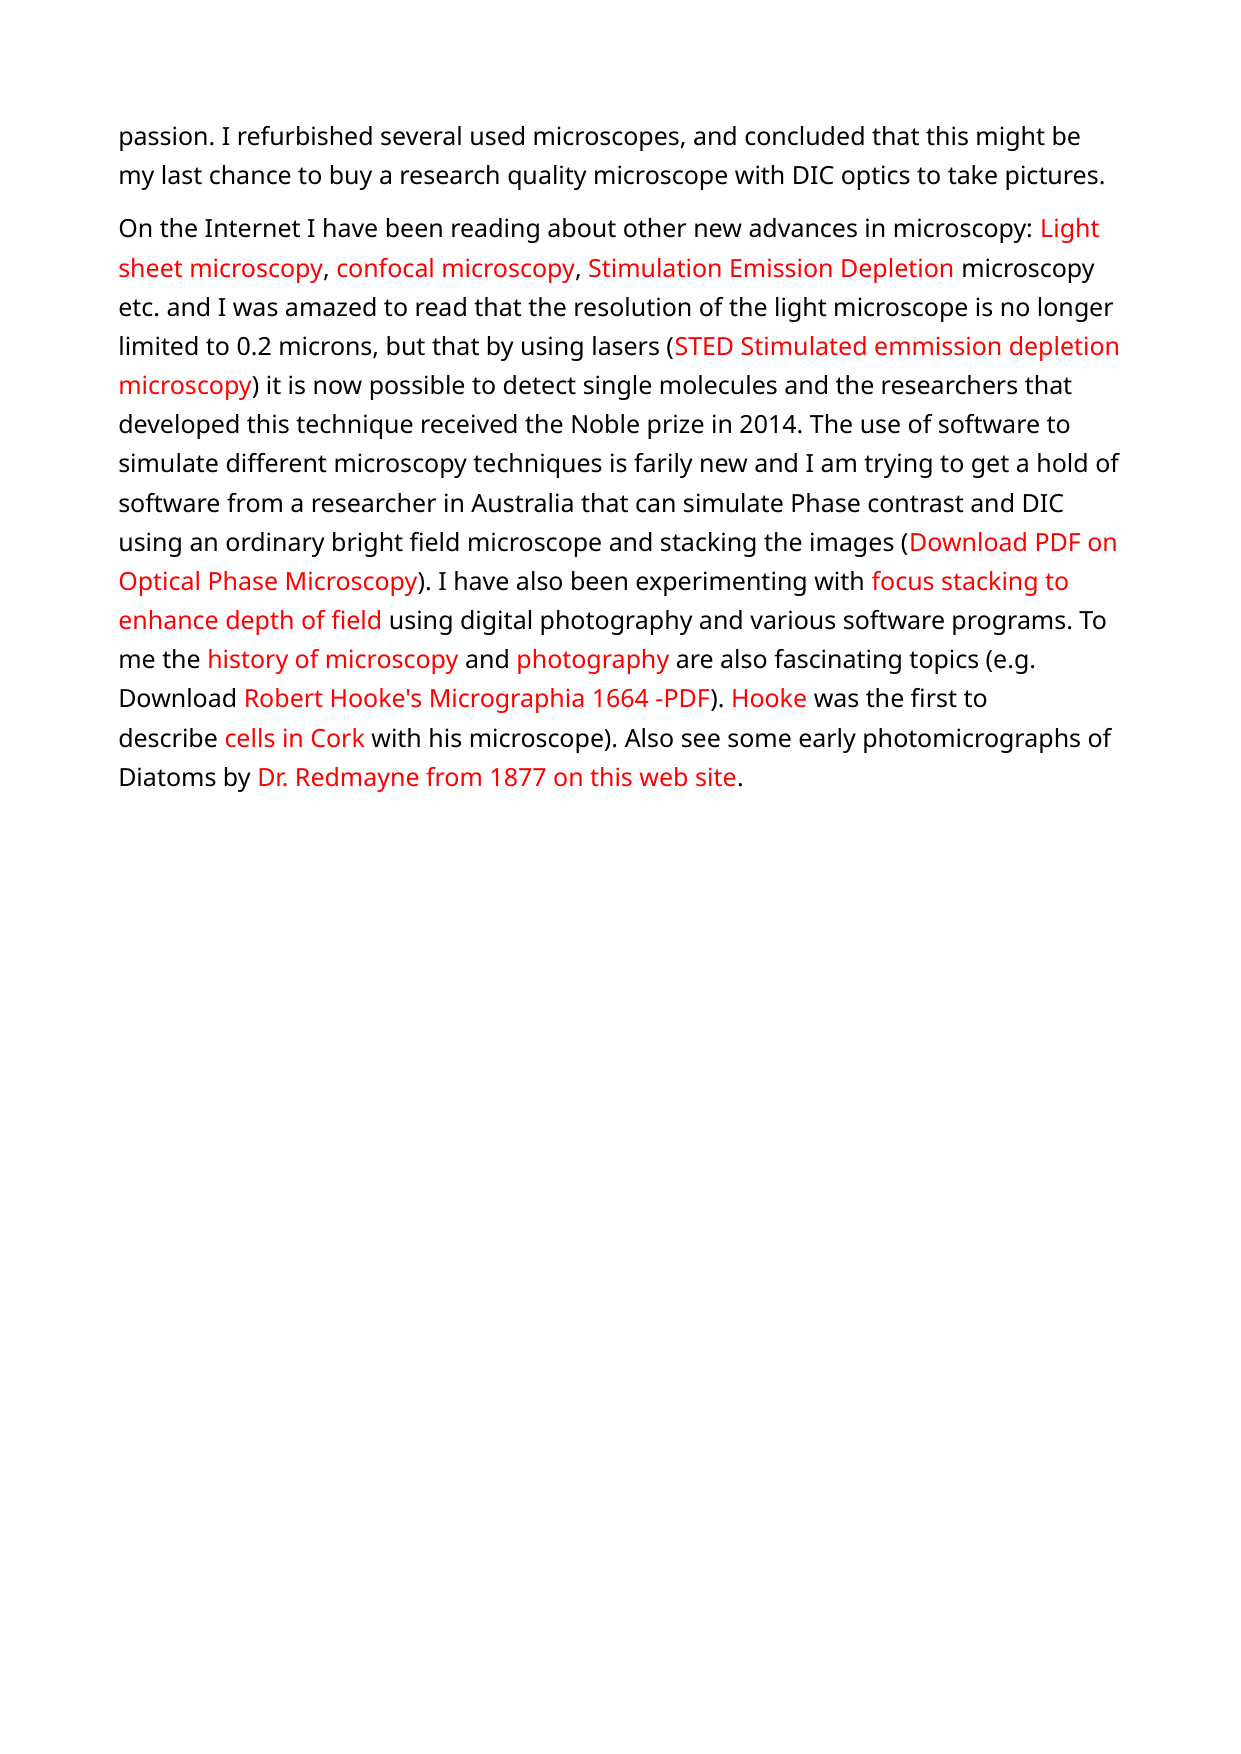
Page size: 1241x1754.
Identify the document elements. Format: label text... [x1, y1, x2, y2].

text passion. I refurbished several used microscopes, and concluded that this might be my last chance to buy a research quality microscope with DIC optics to take pictures. [118, 118, 1122, 191]
text On the Internet I have been reading about other new advances in microscopy: Light sheet microscopy, confocal microscopy, Stimulation Emission Depletion microscopy etc. and I was amazed to read that the resolution of the light microscope is no longer limited to 0.2 microns, but that by using lasers (STED Stimulated emmission depletion microscopy) it is now possible to detect single molecules and the researchers that developed this technique received the Noble prize in 2014. The use of software to simulate different microscopy techniques is farily new and I am trying to get a hold of software from a researcher in Australia that can simulate Phase contrast and DIC using an ordinary bright field microscope and stacking the images (Download PDF on Optical Phase Microscopy). I have also been experimenting with focus stacking to enhance depth of field using digital photography and various software programs. To me the history of microscopy and photography are also fascinating topics (e.g. Download Robert Hooke's Micrographia 1664 -PDF). Hooke was the first to describe cells in Cork with his microscope). Also see some early photomicrographs of Diatoms by Dr. Redmayne from 1877 on this web site. [118, 211, 1122, 793]
